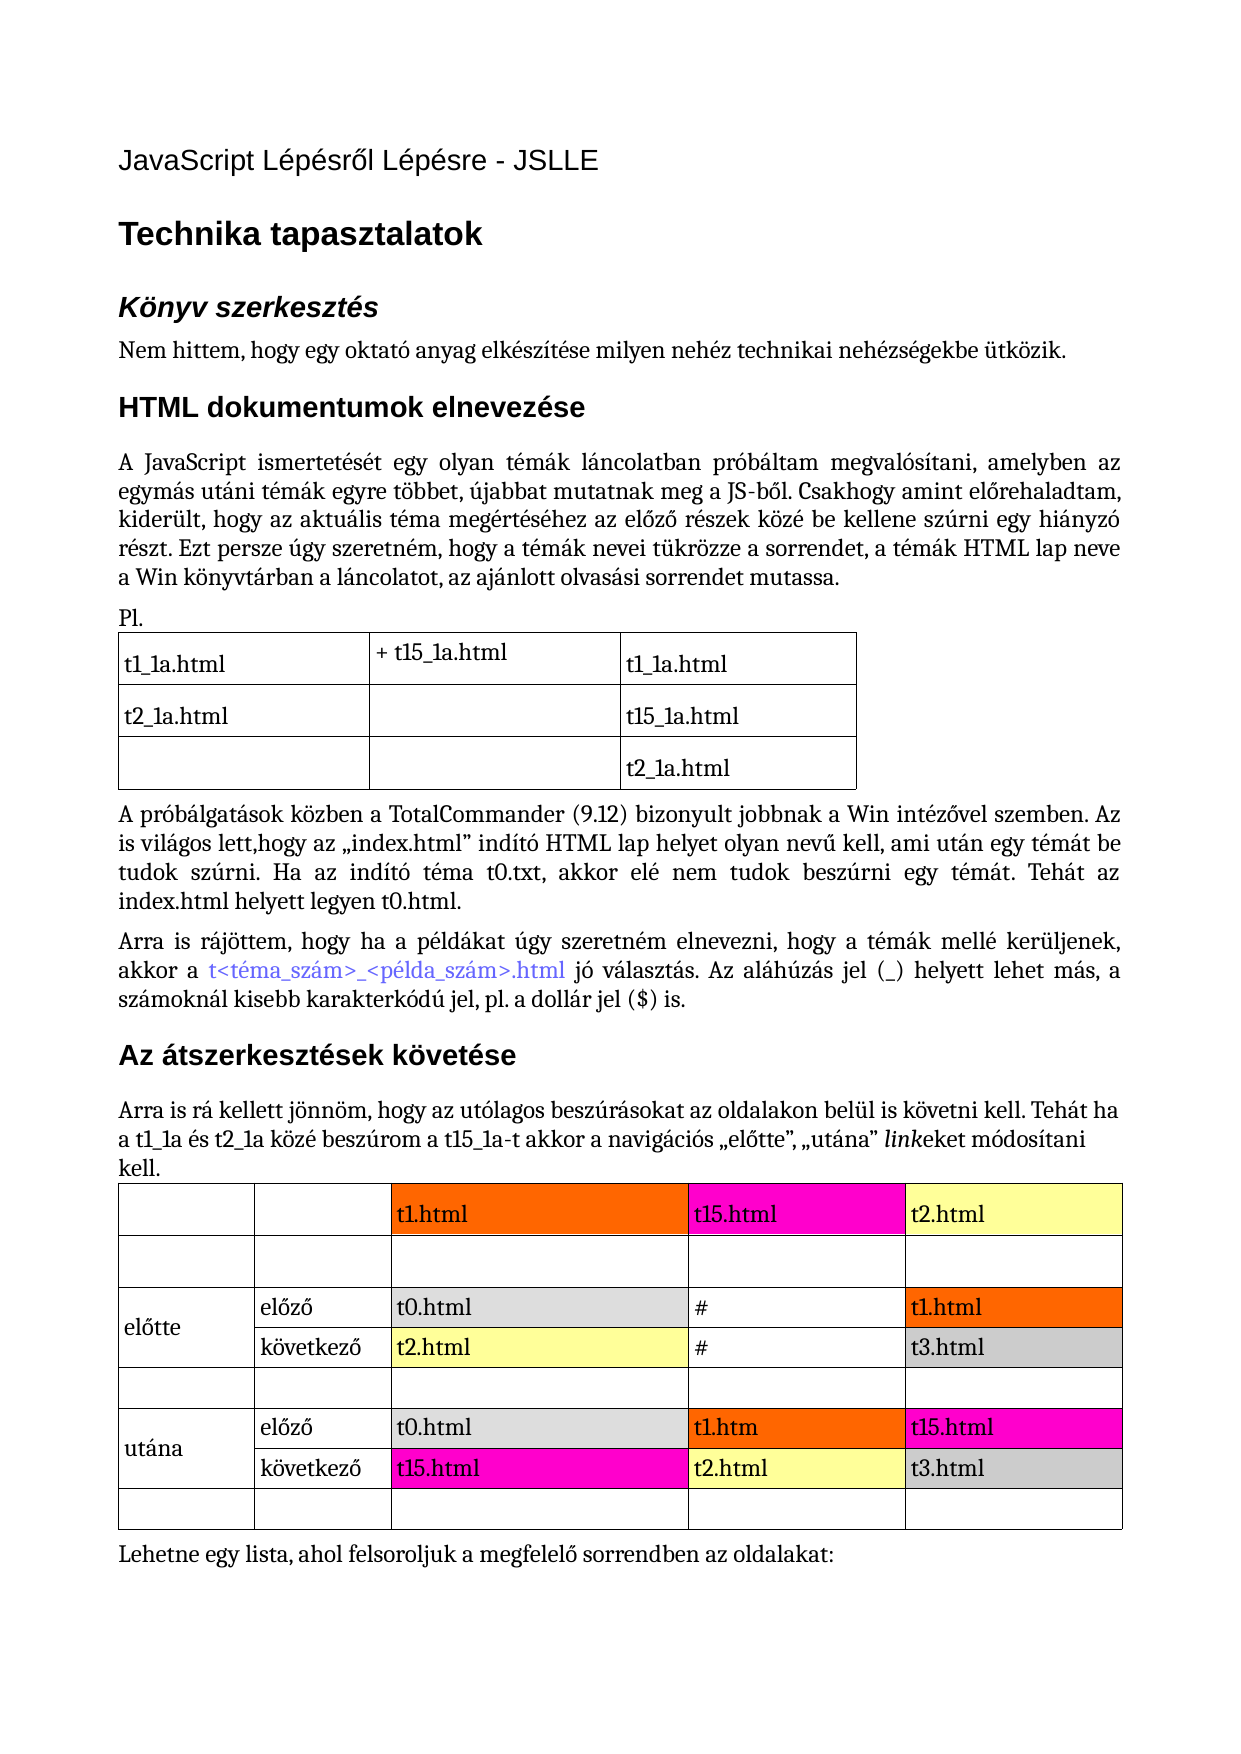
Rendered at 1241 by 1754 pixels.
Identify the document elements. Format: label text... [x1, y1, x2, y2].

subtitle Technika tapasztalatok [118, 214, 1122, 253]
table_cell t15.html [906, 1409, 1122, 1448]
table_cell [370, 737, 620, 788]
table_cell t1.htm [689, 1409, 905, 1448]
table_cell t0.html [392, 1288, 688, 1327]
table_header t1.html [392, 1184, 688, 1234]
table_header t2.html [906, 1184, 1122, 1234]
table_cell [119, 1236, 254, 1287]
table_cell # [689, 1288, 905, 1327]
table_cell előző [255, 1409, 391, 1448]
table_cell következő [255, 1449, 391, 1488]
table_cell t15_1a.html [621, 685, 856, 736]
table_cell t1.html [906, 1288, 1122, 1327]
table_cell t3.html [906, 1328, 1122, 1367]
table_cell utána [119, 1409, 254, 1488]
table_cell előtte [119, 1288, 254, 1367]
table_cell [119, 1489, 254, 1528]
table_cell t2.html [689, 1449, 905, 1488]
table_header [255, 1184, 391, 1234]
table_cell [119, 737, 369, 788]
text A JavaScript ismertetését egy olyan témák láncolatban próbáltam megvalósítani, amelyben az egymás utáni témák egyre többet, újabbat mutatnak meg a JS‑ből. Csakhogy amint előrehaladtam, kiderült, hogy az aktuális téma megértéséhez az előző részek közé be kellene szúrni egy hiányzó részt. Ezt persze úgy szeretném, hogy a témák nevei tükrözze a sorrendet, a témák HTML lap neve a Win könyvtárban a láncolatot, az ajánlott olvasási sorrendet mutassa. [118, 448, 1122, 592]
table_cell [392, 1368, 688, 1407]
subtitle JavaScript Lépésről Lépésre - JSLLE [118, 143, 1122, 177]
table_cell t0.html [392, 1409, 688, 1448]
table_cell [906, 1368, 1122, 1407]
table_cell t2_1a.html [621, 737, 856, 788]
text Lehetne egy lista, ahol felsoroljuk a megfelelő sorrendben az oldalakat: [118, 1540, 1122, 1569]
table_cell [119, 1368, 254, 1407]
table_cell [689, 1489, 905, 1528]
table_cell # [689, 1328, 905, 1367]
table_cell t2_1a.html [119, 685, 369, 736]
text Arra is rájöttem, hogy ha a példákat úgy szeretném elnevezni, hogy a témák mellé kerüljenek, akkor a t<téma_szám>_<példa_szám>.html jó választás. Az aláhúzás jel (_) helyett lehet más, a számoknál kisebb karakterkódú jel, pl. a dollár jel ($) is. [118, 927, 1122, 1013]
table_cell [392, 1236, 688, 1287]
table_cell [689, 1368, 905, 1407]
table_cell előző [255, 1288, 391, 1327]
table_cell következő [255, 1328, 391, 1367]
table_cell [370, 685, 620, 736]
table_cell [392, 1489, 688, 1528]
table_cell t2.html [392, 1328, 688, 1367]
text A próbálgatások közben a TotalCommander (9.12) bizonyult jobbnak a Win intézővel szemben. Az is világos lett,hogy az „index.html” indító HTML lap helyet olyan nevű kell, ami után egy témát be tudok szúrni. Ha az indító téma t0.txt, akkor elé nem tudok beszúrni egy témát. Tehát az index.html helyett legyen t0.html. [118, 800, 1122, 915]
table_cell t15.html [392, 1449, 688, 1488]
table_cell [255, 1368, 391, 1407]
table_cell [255, 1489, 391, 1528]
table_cell [906, 1489, 1122, 1528]
subtitle Az átszerkesztések követése [118, 1038, 1122, 1072]
table_cell [689, 1236, 905, 1287]
table_cell [906, 1236, 1122, 1287]
subtitle Könyv szerkesztés [118, 290, 1122, 324]
table_header [119, 1184, 254, 1234]
table_cell t3.html [906, 1449, 1122, 1488]
text Pl. [118, 603, 1122, 632]
table_header t1_1a.html [621, 633, 856, 684]
text Arra is rá kellett jönnöm, hogy az utólagos beszúrásokat az oldalakon belül is követni kell. Tehát ha a t1_1a és t2_1a közé beszúrom a t15_1a‑t akkor a navigációs „előtte”, „utána” linkeket módosítani kell. [118, 1096, 1122, 1182]
table_cell [255, 1236, 391, 1287]
subtitle HTML dokumentumok elnevezése [118, 390, 1122, 424]
text Nem hittem, hogy egy oktató anyag elkészítése milyen nehéz technikai nehézségekbe ütközik. [118, 336, 1122, 365]
table_header + t15_1a.html [370, 633, 620, 684]
table_header t1_1a.html [119, 633, 369, 684]
table_header t15.html [689, 1184, 905, 1234]
